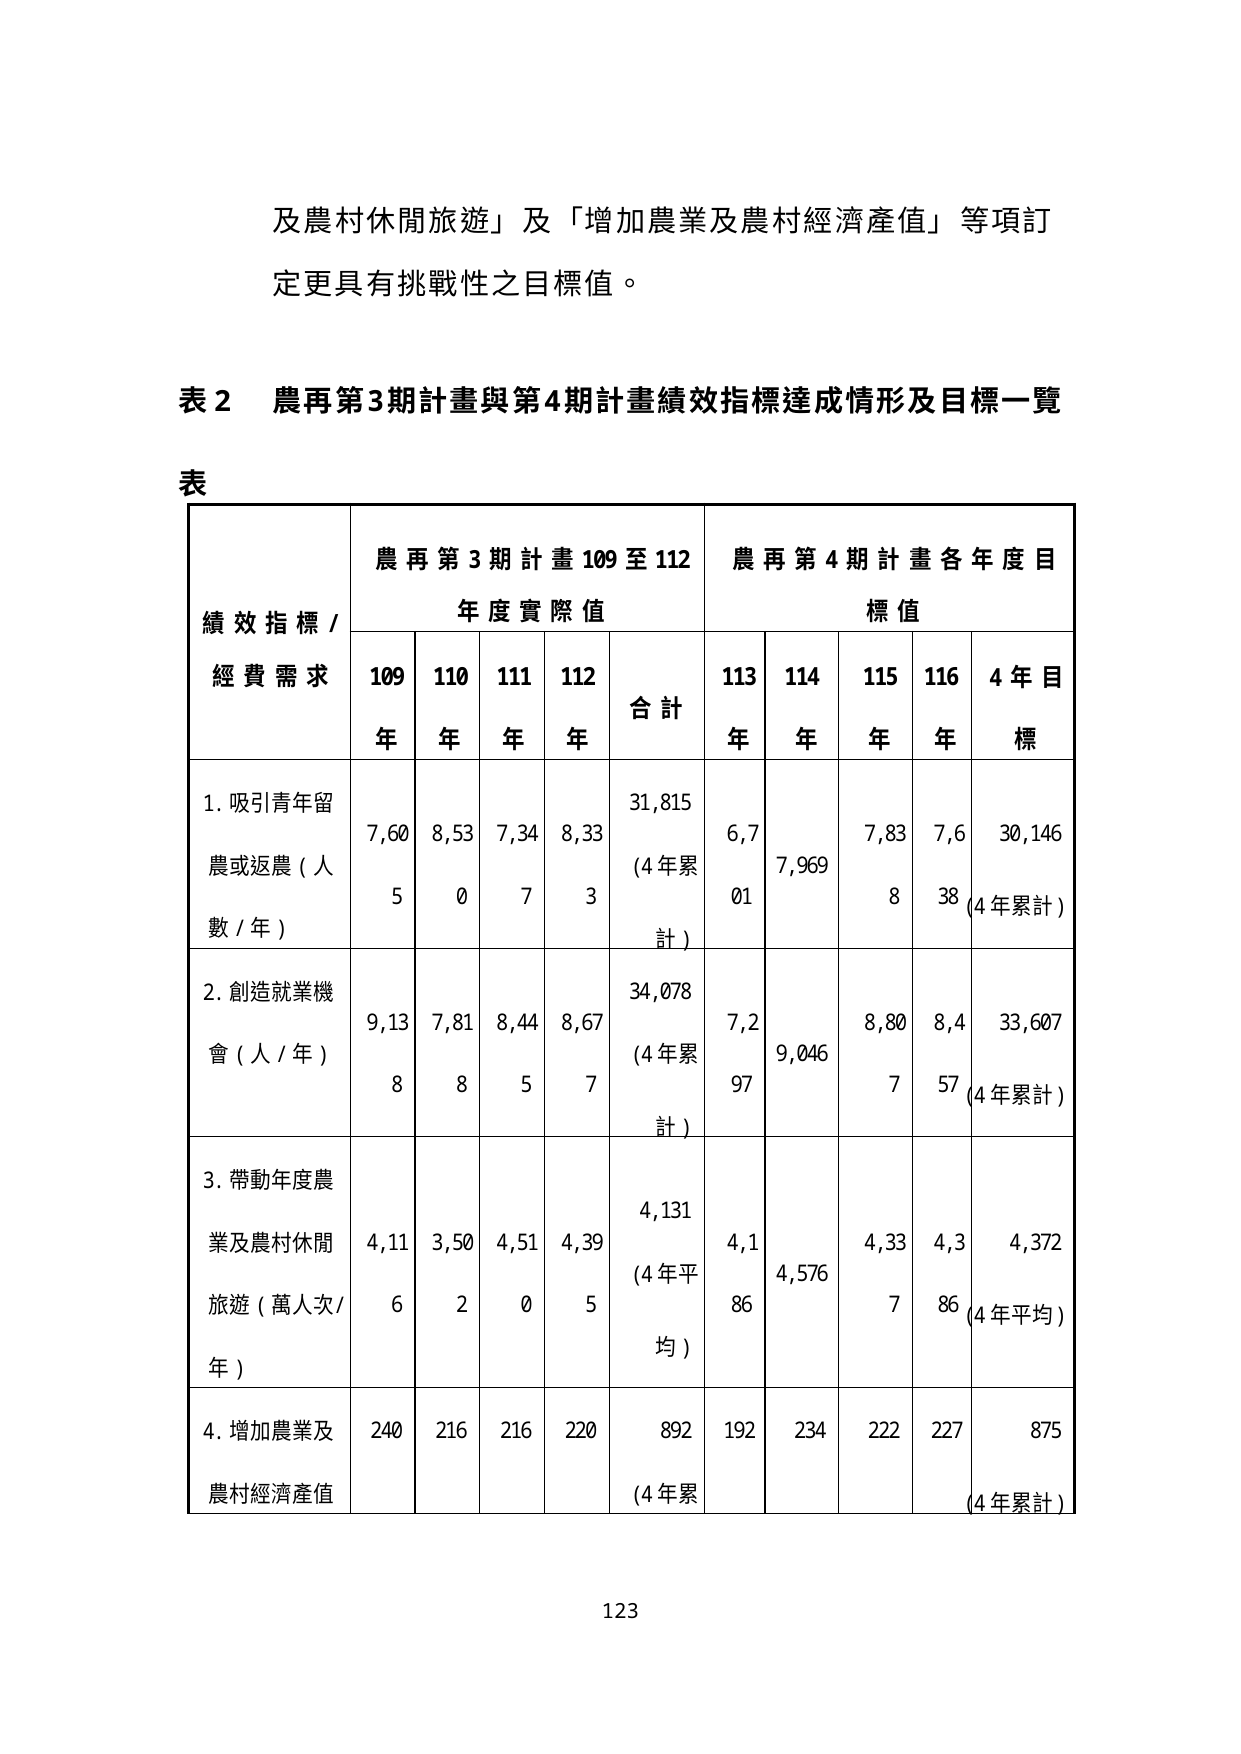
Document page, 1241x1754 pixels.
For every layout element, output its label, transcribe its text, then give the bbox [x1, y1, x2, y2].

table_cell 4,372 (4年平均) [972, 1137, 1073, 1387]
table_cell 110年 [416, 632, 479, 759]
table_cell 7,347 [480, 760, 544, 947]
table_cell 8,530 [416, 760, 479, 947]
table_cell 7,638 [913, 760, 971, 947]
table_header 農再第3期計畫109至112年度實際值 [351, 506, 704, 631]
table_cell 111年 [480, 632, 544, 759]
table_cell 7,605 [351, 760, 414, 947]
table_cell 4,395 [545, 1137, 609, 1387]
table_cell 115年 [839, 632, 912, 759]
table_cell 234 [766, 1388, 838, 1513]
table_cell 30,146 (4年累計) [972, 760, 1073, 947]
table_cell 216 [480, 1388, 544, 1513]
table_cell 216 [416, 1388, 479, 1513]
table_header 農再第4期計畫各年度目標值 [705, 506, 1073, 631]
table_cell 227 [913, 1388, 971, 1513]
table_cell 1.吸引青年留農或返農(人數/年) [190, 760, 350, 947]
table_cell 7,297 [705, 949, 764, 1136]
table_cell 3.帶動年度農業及農村休閒旅遊(萬人次/年) [190, 1137, 350, 1387]
table_cell 4,386 [913, 1137, 971, 1387]
table_cell 4,116 [351, 1137, 414, 1387]
table_cell 34,078 (4年累計) [610, 949, 704, 1136]
table_cell 113年 [705, 632, 764, 759]
table_cell 114年 [766, 632, 838, 759]
table_cell 3,502 [416, 1137, 479, 1387]
table_cell 2.創造就業機會(人/年) [190, 949, 350, 1136]
table_cell 31,815 (4年累計) [610, 760, 704, 947]
table_cell 222 [839, 1388, 912, 1513]
text 及農村休閒旅遊」及「增加農業及農村經濟產值」等項訂定更具有挑戰性之目標值。 [266, 177, 1063, 302]
table_cell 7,818 [416, 949, 479, 1136]
text 表2 農再第3期計畫與第4期計畫績效指標達成情形及目標一覽表 [177, 315, 1063, 503]
table_cell 192 [705, 1388, 764, 1513]
table_cell 8,457 [913, 949, 971, 1136]
table_cell 8,677 [545, 949, 609, 1136]
table_cell 8,807 [839, 949, 912, 1136]
table_cell 4,131 (4年平均) [610, 1137, 704, 1387]
table_cell 4,186 [705, 1137, 764, 1387]
table_cell 合計 [610, 632, 704, 759]
table_cell 7,838 [839, 760, 912, 947]
table_cell 8,445 [480, 949, 544, 1136]
table_cell 892 (4年累 [610, 1388, 704, 1513]
table_cell 4,576 [766, 1137, 838, 1387]
table_cell 112年 [545, 632, 609, 759]
table_cell 8,333 [545, 760, 609, 947]
table_cell 4,510 [480, 1137, 544, 1387]
table_cell 875 (4年累計) [972, 1388, 1073, 1513]
table_cell 9,138 [351, 949, 414, 1136]
table_cell 4.增加農業及農村經濟產值 [190, 1388, 350, 1513]
table_cell 220 [545, 1388, 609, 1513]
table_cell 6,701 [705, 760, 764, 947]
table_cell 116年 [913, 632, 971, 759]
table_cell 109年 [351, 632, 414, 759]
table_cell 33,607 (4年累計) [972, 949, 1073, 1136]
table_cell 4年目標 [972, 632, 1073, 759]
table_header 績效指標/ 經費需求 [190, 506, 350, 759]
table_cell 4,337 [839, 1137, 912, 1387]
table_cell 240 [351, 1388, 414, 1513]
table_cell 9,046 [766, 949, 838, 1136]
table_cell 7,969 [766, 760, 838, 947]
